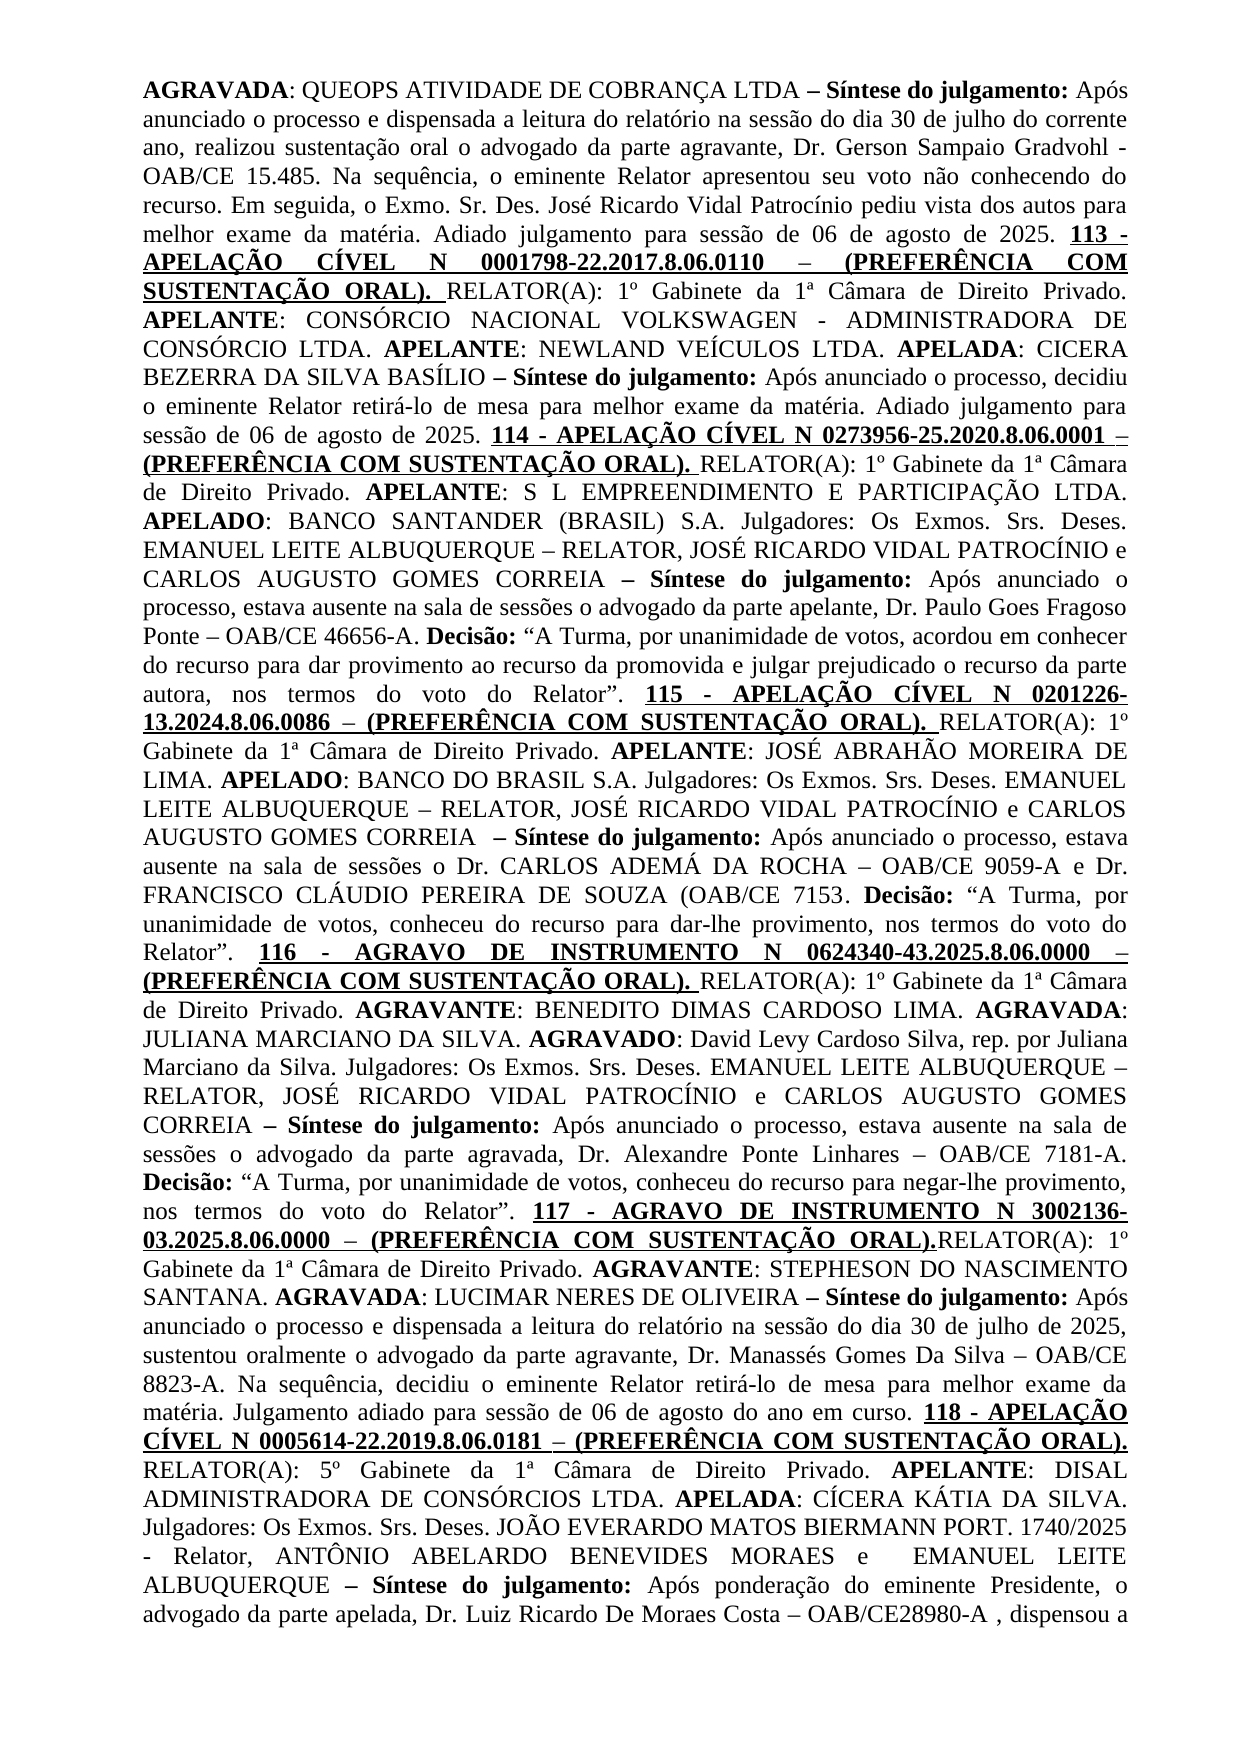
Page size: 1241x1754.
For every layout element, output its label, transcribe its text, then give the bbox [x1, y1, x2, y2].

text AGRAVADA: QUEOPS ATIVIDADE DE COBRANÇA LTDA – Síntese do julgamento: Após anunciado o processo e dispensada a leitura do relatório na sessão do dia 30 de julho do corrente ano, realizou sustentação oral o advogado da parte agravante, Dr. Gerson Sampaio Gradvohl - OAB/CE 15.485. Na sequência, o eminente Relator apresentou seu voto não conhecendo do recurso. Em seguida, o Exmo. Sr. Des. José Ricardo Vidal Patrocínio pediu vista dos autos para melhor exame da matéria. Adiado julgamento para sessão de 06 de agosto de 2025. 113 - APELAÇÃO CÍVEL N 0001798-22.2017.8.06.0110 – (PREFERÊNCIA COM [143, 75, 1128, 272]
text SUSTENTAÇÃO ORAL). RELATOR(A): 1º Gabinete da 1ª Câmara de Direito Privado. APELANTE: CONSÓRCIO NACIONAL VOLKSWAGEN - ADMINISTRADORA DE CONSÓRCIO LTDA. APELANTE: NEWLAND VEÍCULOS LTDA. APELADA: CICERA BEZERRA DA SILVA BASÍLIO – Síntese do julgamento: Após anunciado o processo, decidiu o eminente Relator retirá-lo de mesa para melhor exame da matéria. Adiado julgamento para sessão de 06 de agosto de 2025. 114 - APELAÇÃO CÍVEL N 0273956-25.2020.8.06.0001 – (PREFERÊNCIA COM SUSTENTAÇÃO ORAL). RELATOR(A): 1º Gabinete da 1ª Câmara de Direito Privado. APELANTE: S L EMPREENDIMENTO E PARTICIPAÇÃO LTDA. APELADO: BANCO SANTANDER (BRASIL) S.A. Julgadores: Os Exmos. Srs. Deses. EMANUEL LEITE ALBUQUERQUE – RELATOR, JOSÉ RICARDO VIDAL PATROCÍNIO e CARLOS AUGUSTO GOMES CORREIA – Síntese do julgamento: Após anunciado o processo, estava ausente na sala de sessões o advogado da parte apelante, Dr. Paulo Goes Fragoso Ponte – OAB/CE 46656-A. Decisão: “A Turma, por unanimidade de votos, acordou em conhecer do recurso para dar provimento ao recurso da promovida e julgar prejudicado o recurso da parte autora, nos termos do voto do Relator”. 115 - APELAÇÃO CÍVEL N 0201226-13.2024.8.06.0086 – (PREFERÊNCIA COM SUSTENTAÇÃO ORAL). RELATOR(A): 1º Gabinete da 1ª Câmara de Direito Privado. APELANTE: JOSÉ ABRAHÃO MOREIRA DE LIMA. APELADO: BANCO DO BRASIL S.A. Julgadores: Os Exmos. Srs. Deses. EMANUEL LEITE ALBUQUERQUE – RELATOR, JOSÉ RICARDO VIDAL PATROCÍNIO e CARLOS AUGUSTO GOMES CORREIA – Síntese do julgamento: Após anunciado o processo, estava ausente na sala de sessões o Dr. CARLOS ADEMÁ DA ROCHA – OAB/CE 9059-A e Dr. FRANCISCO CLÁUDIO PEREIRA DE SOUZA (OAB/CE 7153. Decisão: “A Turma, por unanimidade de votos, conheceu do recurso para dar-lhe provimento, nos termos do voto do Relator”. 116 - AGRAVO DE INSTRUMENTO N 0624340-43.2025.8.06.0000 – (PREFERÊNCIA COM SUSTENTAÇÃO ORAL). RELATOR(A): 1º Gabinete da 1ª Câmara de Direito Privado. AGRAVANTE: BENEDITO DIMAS CARDOSO LIMA. AGRAVADA: JULIANA MARCIANO DA SILVA. AGRAVADO: David Levy Cardoso Silva, rep. por Juliana Marciano da Silva. Julgadores: Os Exmos. Srs. Deses. EMANUEL LEITE ALBUQUERQUE – RELATOR, JOSÉ RICARDO VIDAL PATROCÍNIO e CARLOS AUGUSTO GOMES CORREIA – Síntese do julgamento: Após anunciado o processo, estava ausente na sala de sessões o advogado da parte agravada, Dr. Alexandre Ponte Linhares – OAB/CE 7181-A. Decisão: “A Turma, por unanimidade de votos, conheceu do recurso para negar-lhe provimento, nos termos do voto do Relator”. 117 - AGRAVO DE INSTRUMENTO N 3002136-03.2025.8.06.0000 – (PREFERÊNCIA COM SUSTENTAÇÃO ORAL).RELATOR(A): 1º Gabinete da 1ª Câmara de Direito Privado. AGRAVANTE: STEPHESON DO NASCIMENTO SANTANA. AGRAVADA: LUCIMAR NERES DE OLIVEIRA – Síntese do julgamento: Após anunciado o processo e dispensada a leitura do relatório na sessão do dia 30 de julho de 2025, sustentou oralmente o advogado da parte agravante, Dr. Manassés Gomes Da Silva – OAB/CE 8823-A. Na sequência, decidiu o eminente Relator retirá-lo de mesa para melhor exame da matéria. Julgamento adiado para sessão de 06 de agosto do ano em curso. 118 - APELAÇÃO CÍVEL N 0005614-22.2019.8.06.0181 – (PREFERÊNCIA COM SUSTENTAÇÃO ORAL). [143, 274, 1128, 1451]
text RELATOR(A): 5º Gabinete da 1ª Câmara de Direito Privado. APELANTE: DISAL ADMINISTRADORA DE CONSÓRCIOS LTDA. APELADA: CÍCERA KÁTIA DA SILVA. Julgadores: Os Exmos. Srs. Deses. JOÃO EVERARDO MATOS BIERMANN PORT. 1740/2025 - Relator, ANTÔNIO ABELARDO BENEVIDES MORAES e EMANUEL LEITE ALBUQUERQUE – Síntese do julgamento: Após ponderação do eminente Presidente, o advogado da parte apelada, Dr. Luiz Ricardo De Moraes Costa – OAB/CE28980-A , dispensou a [143, 1452, 1128, 1627]
